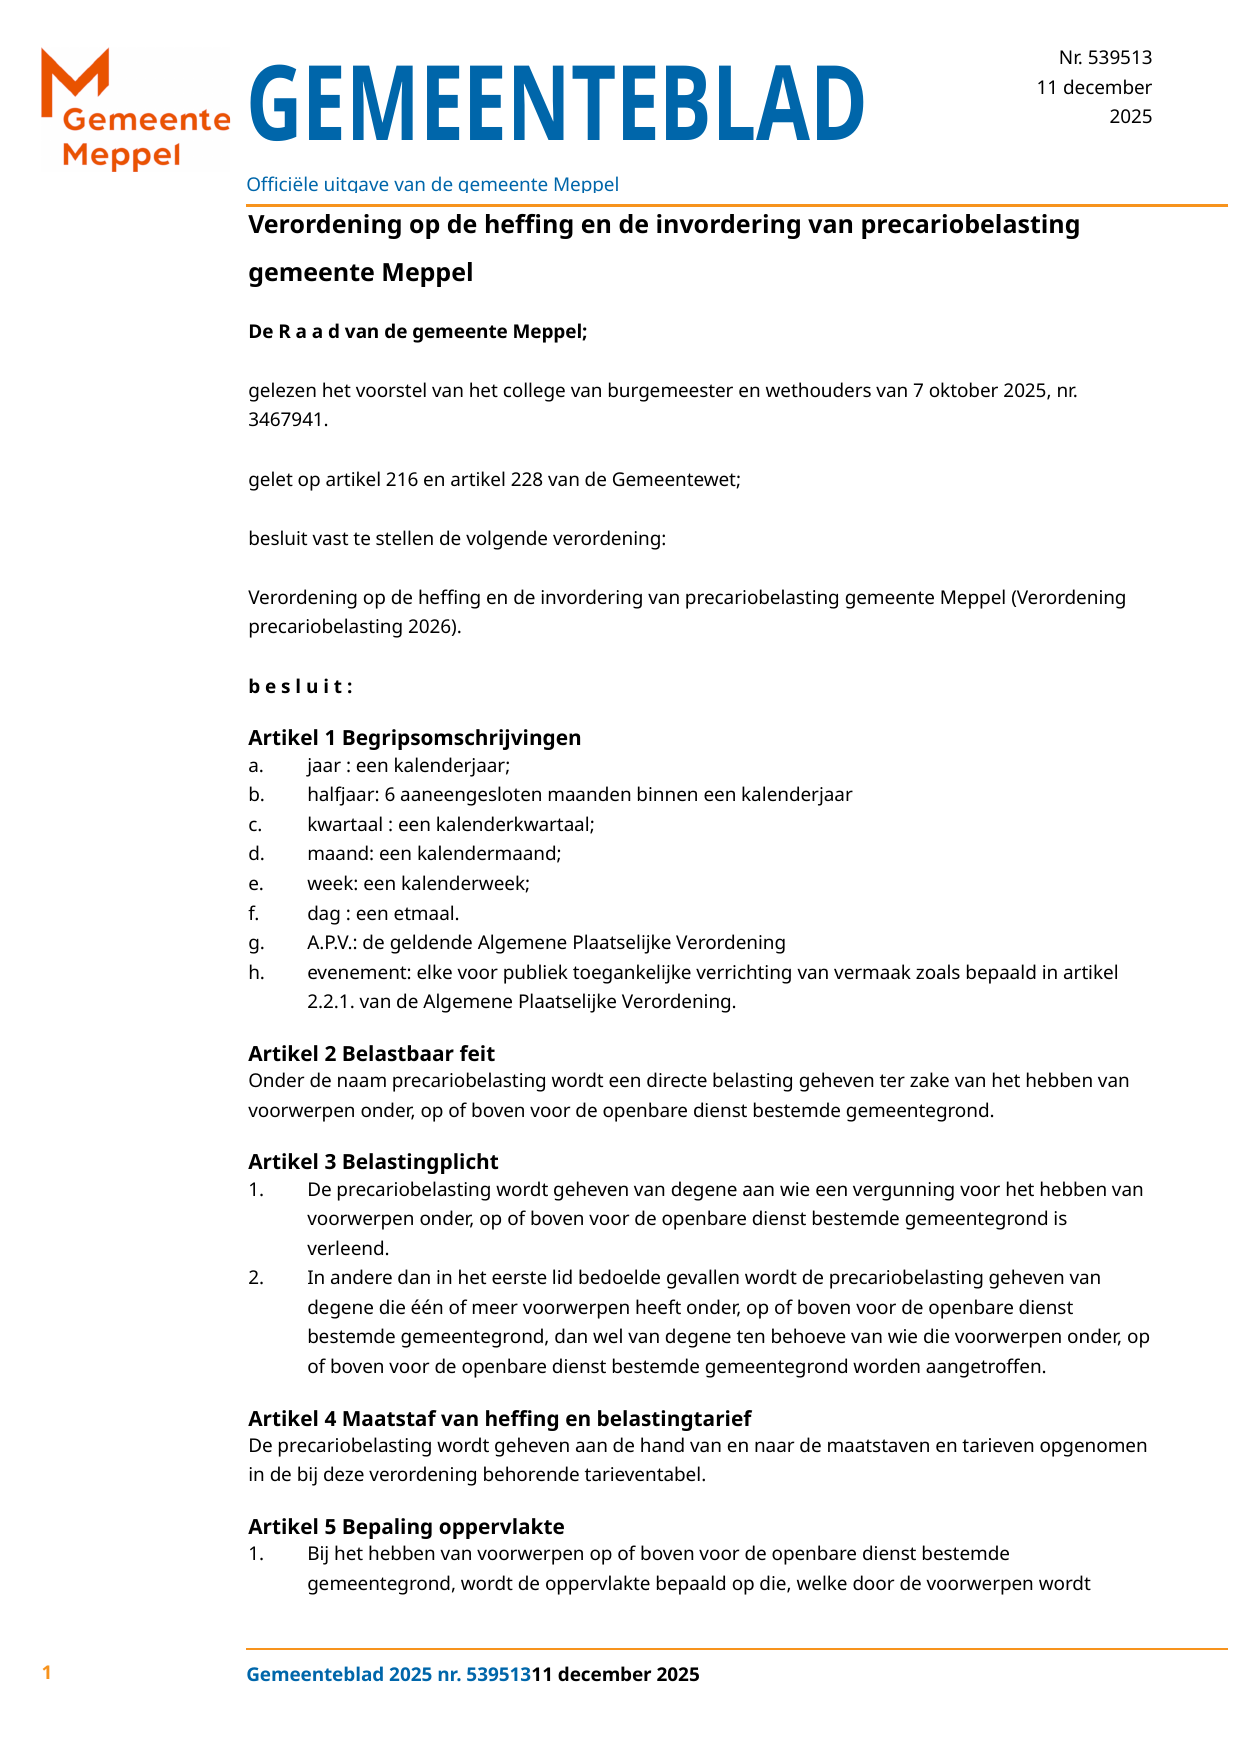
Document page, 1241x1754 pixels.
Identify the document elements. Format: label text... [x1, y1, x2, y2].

list maand: een kalendermaand; [248, 841, 1152, 866]
list dag : een etmaal. [248, 900, 1152, 925]
list Bij het hebben van voorwerpen op of boven voor de openbare dienst bestemde gemeentegrond, wordt de oppervlakte bepaald op die, welke door de voorwerpen wordt [248, 1541, 1152, 1596]
text Artikel 1 Begripsomschrijvingen [248, 723, 1152, 752]
text gelet op artikel 216 en artikel 228 van de Gemeentewet; [248, 466, 1152, 492]
list jaar : een kalenderjaar; [248, 752, 1152, 777]
list week: een kalenderweek; [248, 870, 1152, 896]
list De precariobelasting wordt geheven van degene aan wie een vergunning voor het hebben van voorwerpen onder, op of boven voor de openbare dienst bestemde gemeentegrond is verleend. [248, 1176, 1152, 1261]
list evenement: elke voor publiek toegankelijke verrichting van vermaak zoals bepaald in artikel 2.2.1. van de Algemene Plaatselijke Verordening. [248, 959, 1152, 1014]
text Artikel 5 Bepaling oppervlakte [248, 1512, 1152, 1541]
text gelezen het voorstel van het college van burgemeester en wethouders van 7 oktober 2025, nr. 3467941. [248, 377, 1152, 432]
picture [41, 47, 231, 172]
text b e s l u i t : [248, 673, 1152, 699]
text De R a a d van de gemeente Meppel; [248, 318, 1152, 344]
text besluit vast te stellen de volgende verordening: [248, 525, 1152, 551]
list A.P.V.: de geldende Algemene Plaatselijke Verordening [248, 929, 1152, 955]
list halfjaar: 6 aaneengesloten maanden binnen een kalenderjaar [248, 781, 1152, 807]
text Verordening op de heffing en de invordering van precariobelasting gemeente Meppel (Verordening precariobelasting 2026). [248, 584, 1152, 639]
list In andere dan in het eerste lid bedoelde gevallen wordt de precariobelasting geheven van degene die één of meer voorwerpen heeft onder, op of boven voor de openbare dienst bestemde gemeentegrond, dan wel van degene ten behoeve van wie die voorwerpen onder, op of boven voor de openbare dienst bestemde gemeentegrond worden aangetroffen. [248, 1264, 1152, 1379]
text Artikel 4 Maatstaf van heffing en belastingtarief [248, 1404, 1152, 1432]
text Onder de naam precariobelasting wordt een directe belasting geheven ter zake van het hebben van voorwerpen onder, op of boven voor de openbare dienst bestemde gemeentegrond. [248, 1067, 1152, 1123]
text Artikel 2 Belastbaar feit [248, 1039, 1152, 1067]
text Verordening op de heffing en de invordering van precariobelasting gemeente Meppel [248, 207, 1152, 288]
text De precariobelasting wordt geheven aan de hand van en naar de maatstaven en tarieven opgenomen in de bij deze verordening behorende tarieventabel. [248, 1432, 1152, 1487]
text Artikel 3 Belastingplicht [248, 1147, 1152, 1176]
list kwartaal : een kalenderkwartaal; [248, 811, 1152, 837]
